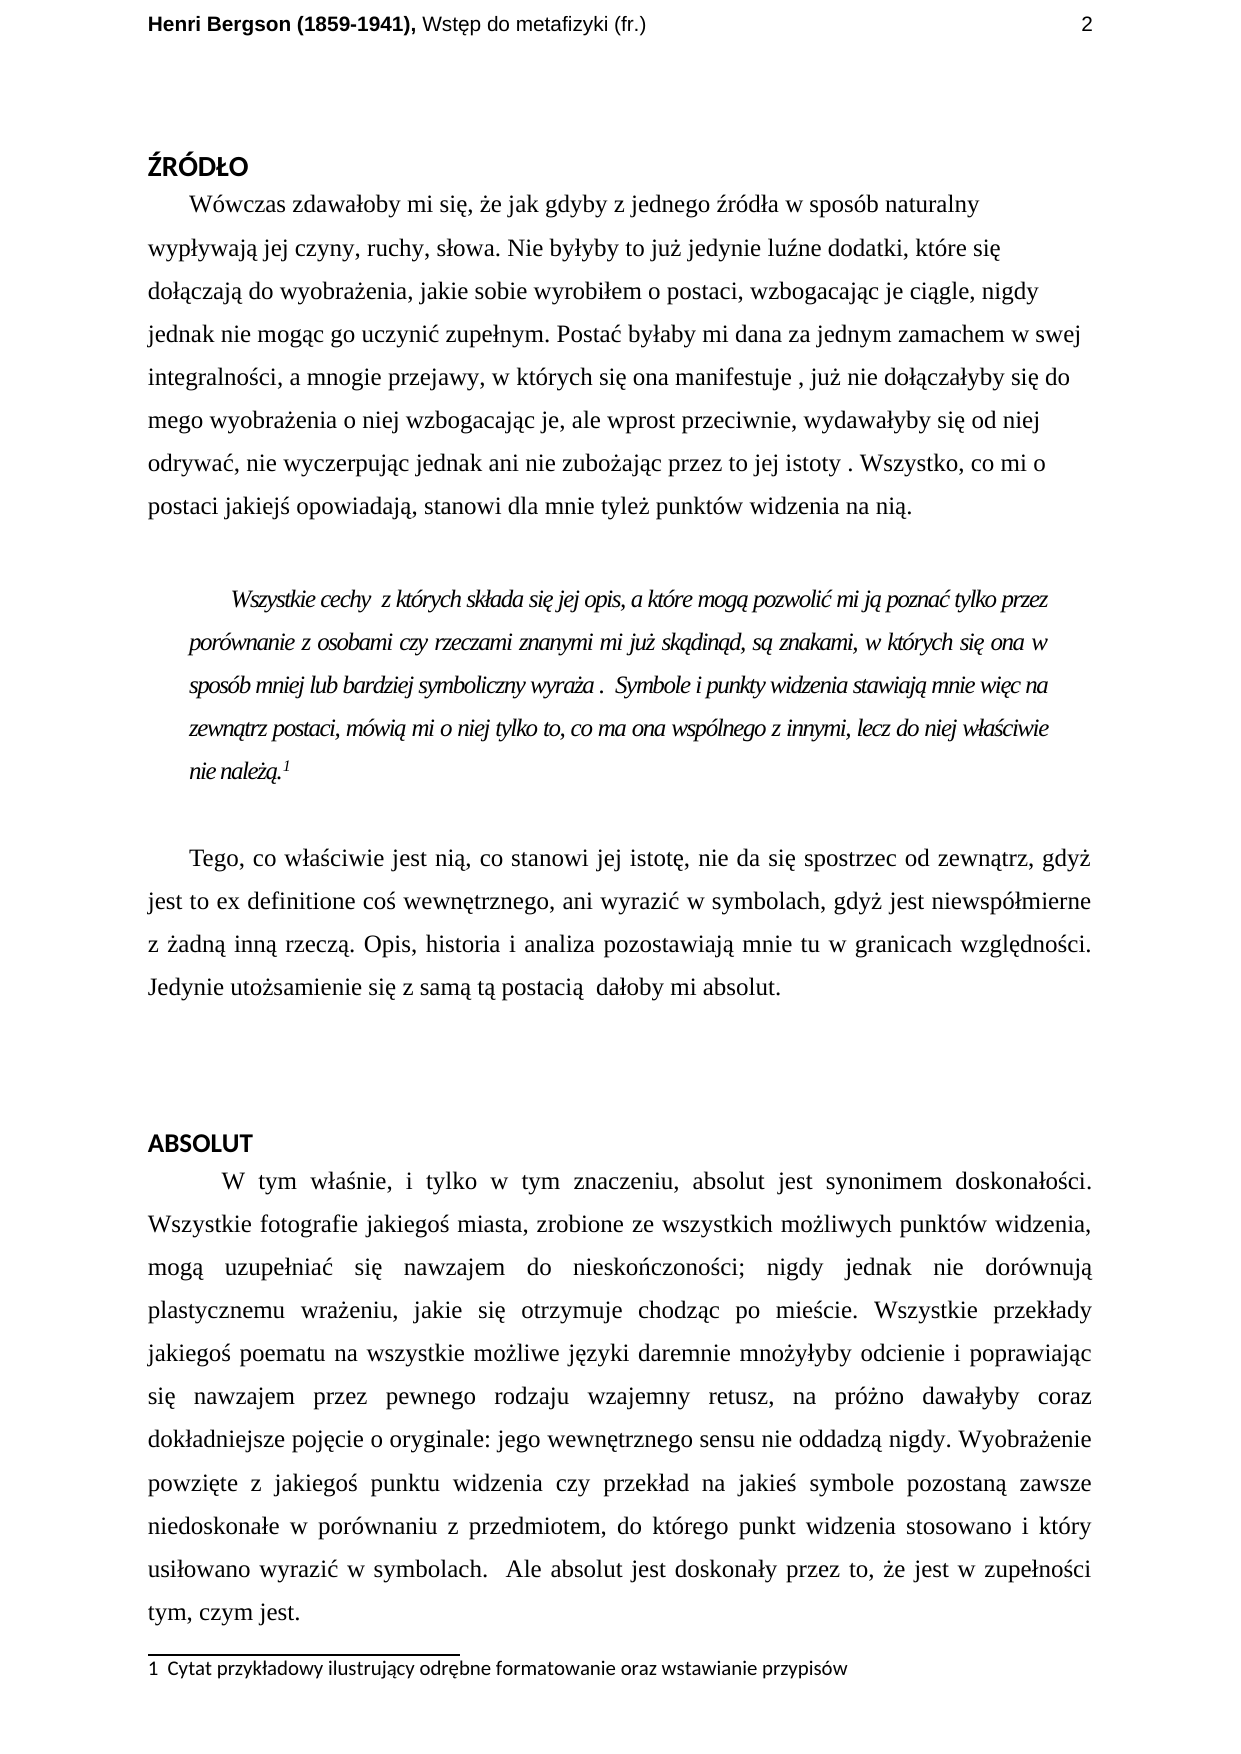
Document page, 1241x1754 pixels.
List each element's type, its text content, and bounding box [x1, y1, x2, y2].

text Tego, co właściwie jest nią, co stanowi jej istotę, nie da się spostrzec od zewnątrz, gdyż jest to ex definitione coś wewnętrznego, ani wyrazić w symbolach, gdyż jest niewspółmierne z żadną inną rzeczą. Opis, historia i analiza pozostawiają mnie tu w granicach względności. Jedynie utożsamienie się z samą tą postacią dałoby mi absolut. [148, 843, 1093, 1001]
text W tym właśnie, i tylko w tym znaczeniu, absolut jest synonimem doskonałości. Wszystkie fotografie jakiegoś miasta, zrobione ze wszystkich możliwych punktów widzenia, mogą uzupełniać się nawzajem do nieskończoności; nigdy jednak nie dorównują plastycznemu wrażeniu, jakie się otrzymuje chodząc po mieście. Wszystkie przekłady jakiegoś poematu na wszystkie możliwe języki daremnie mnożyłyby odcienie i poprawiając się nawzajem przez pewnego rodzaju wzajemny retusz, na próżno dawałyby coraz dokładniejsze pojęcie o oryginale: jego wewnętrznego sensu nie oddadzą nigdy. Wyobrażenie powzięte z jakiegoś punktu widzenia czy przekład na jakieś symbole pozostaną zawsze niedoskonałe w porównaniu z przedmiotem, do którego punkt widzenia stosowano i który usiłowano wyrazić w symbolach. Ale absolut jest doskonały przez to, że jest w zupełności tym, czym jest. [148, 1166, 1093, 1626]
text Wszystkie cechy z których składa się jej opis, a które mogą pozwolić mi ją poznać tylko przez porównanie z osobami czy rzeczami znanymi mi już skądinąd, są znakami, w których się ona w sposób mniej lub bardziej symboliczny wyraża . Symbole i punkty widzenia stawiają mnie więc na zewnątrz postaci, mówią mi o niej tylko to, co ma ona wspólnego z innymi, lecz do niej właściwie nie należą. [189, 584, 1051, 785]
subtitle ŹRÓDŁO [148, 148, 1093, 183]
text Cytat przykładowy ilustrujący odrębne formatowanie oraz wstawianie przypisów [148, 1655, 1093, 1680]
text Wówczas zdawałoby mi się, że jak gdyby z jednego źródła w sposób naturalny wypływają jej czyny, ruchy, słowa. Nie byłyby to już jedynie luźne dodatki, które się dołączają do wyobrażenia, jakie sobie wyrobiłem o postaci, wzbogacając je ciągle, nigdy jednak nie mogąc go uczynić zupełnym. Postać byłaby mi dana za jednym zamachem w swej integralności, a mnogie przejawy, w których się ona manifestuje , już nie dołączałyby się do mego wyobrażenia o niej wzbogacając je, ale wprost przeciwnie, wydawałyby się od niej odrywać, nie wyczerpując jednak ani nie zubożając przez to jej istoty . Wszystko, co mi o postaci jakiejś opowiadają, stanowi dla mnie tyleż punktów widzenia na nią. [148, 189, 1093, 520]
subtitle ABSOLUT [148, 1126, 1093, 1159]
